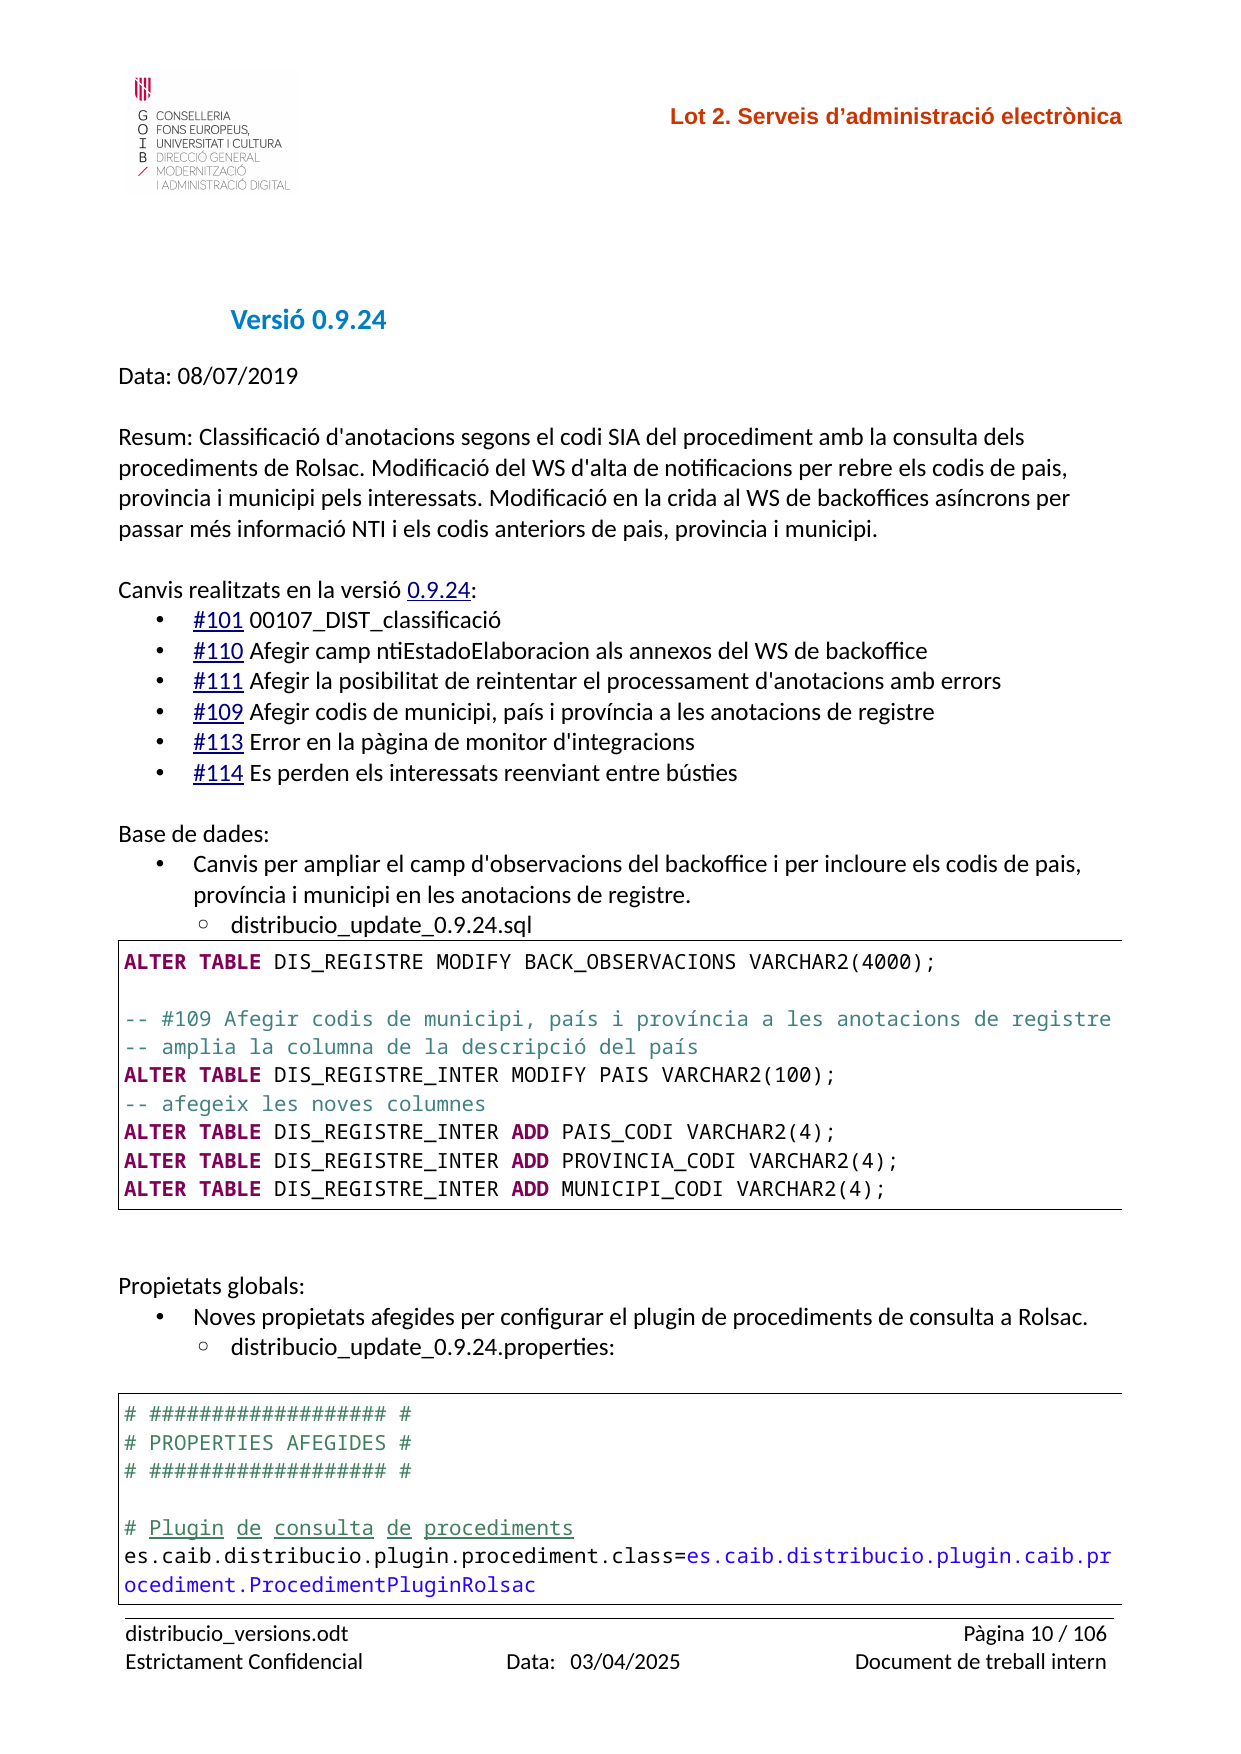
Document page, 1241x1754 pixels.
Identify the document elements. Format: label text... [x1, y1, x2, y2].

text Propietats globals: [118, 1271, 1122, 1301]
list #109 Afegir codis de municipi, país i província a les anotacions de registre [156, 696, 1122, 726]
table_header ALTER TABLE DIS_REGISTRE MODIFY BACK_OBSERVACIONS VARCHAR2(4000); -- #109 Afegir codis de municipi, país i província a les anotacions de registre -- amplia la columna de la descripció del país ALTER TABLE DIS_REGISTRE_INTER MODIFY PAIS VARCHAR2(100); -- afegeix les noves columnes ALTER TABLE DIS_REGISTRE_INTER ADD PAIS_CODI VARCHAR2(4); ALTER TABLE DIS_REGISTRE_INTER ADD PROVINCIA_CODI VARCHAR2(4); ALTER TABLE DIS_REGISTRE_INTER ADD MUNICIPI_CODI VARCHAR2(4); [119, 941, 1122, 1208]
subtitle Versió 0.9.24 [153, 301, 1122, 336]
list distribucio_update_0.9.24.properties: [193, 1332, 1122, 1362]
list Canvis per ampliar el camp d'observacions del backoffice i per incloure els codis de pais, província i municipi en les anotacions de registre. [156, 848, 1122, 909]
text Data: 08/07/2019 [118, 360, 1122, 391]
list Noves propietats afegides per configurar el plugin de procediments de consulta a Rolsac. [156, 1301, 1122, 1332]
picture [126, 70, 299, 197]
text Base de dades: [118, 818, 1122, 848]
text Resum: Classificació d'anotacions segons el codi SIA del procediment amb la consulta dels procediments de Rolsac. Modificació del WS d'alta de notificacions per rebre els codis de pais, provincia i municipi pels interessats. Modificació en la crida al WS de backoffices asíncrons per passar més informació NTI i els codis anteriors de pais, provincia i municipi. [118, 421, 1122, 543]
list #114 Es perden els interessats reenviant entre bústies [156, 757, 1122, 787]
list #113 Error en la pàgina de monitor d'integracions [156, 726, 1122, 757]
list #110 Afegir camp ntiEstadoElaboracion als annexos del WS de backoffice [156, 635, 1122, 665]
table_header # ################### # # PROPERTIES AFEGIDES # # ################### # # Plugin de consulta de procediments es.caib.distribucio.plugin.procediment.class=es.caib.distribucio.plugin.caib.procediment.ProcedimentPluginRolsac [119, 1394, 1122, 1604]
list #111 Afegir la posibilitat de reintentar el processament d'anotacions amb errors [156, 665, 1122, 696]
list distribucio_update_0.9.24.sql [193, 909, 1122, 940]
text Canvis realitzats en la versió 0.9.24: [118, 574, 1122, 604]
list #101 00107_DIST_classificació [156, 604, 1122, 635]
